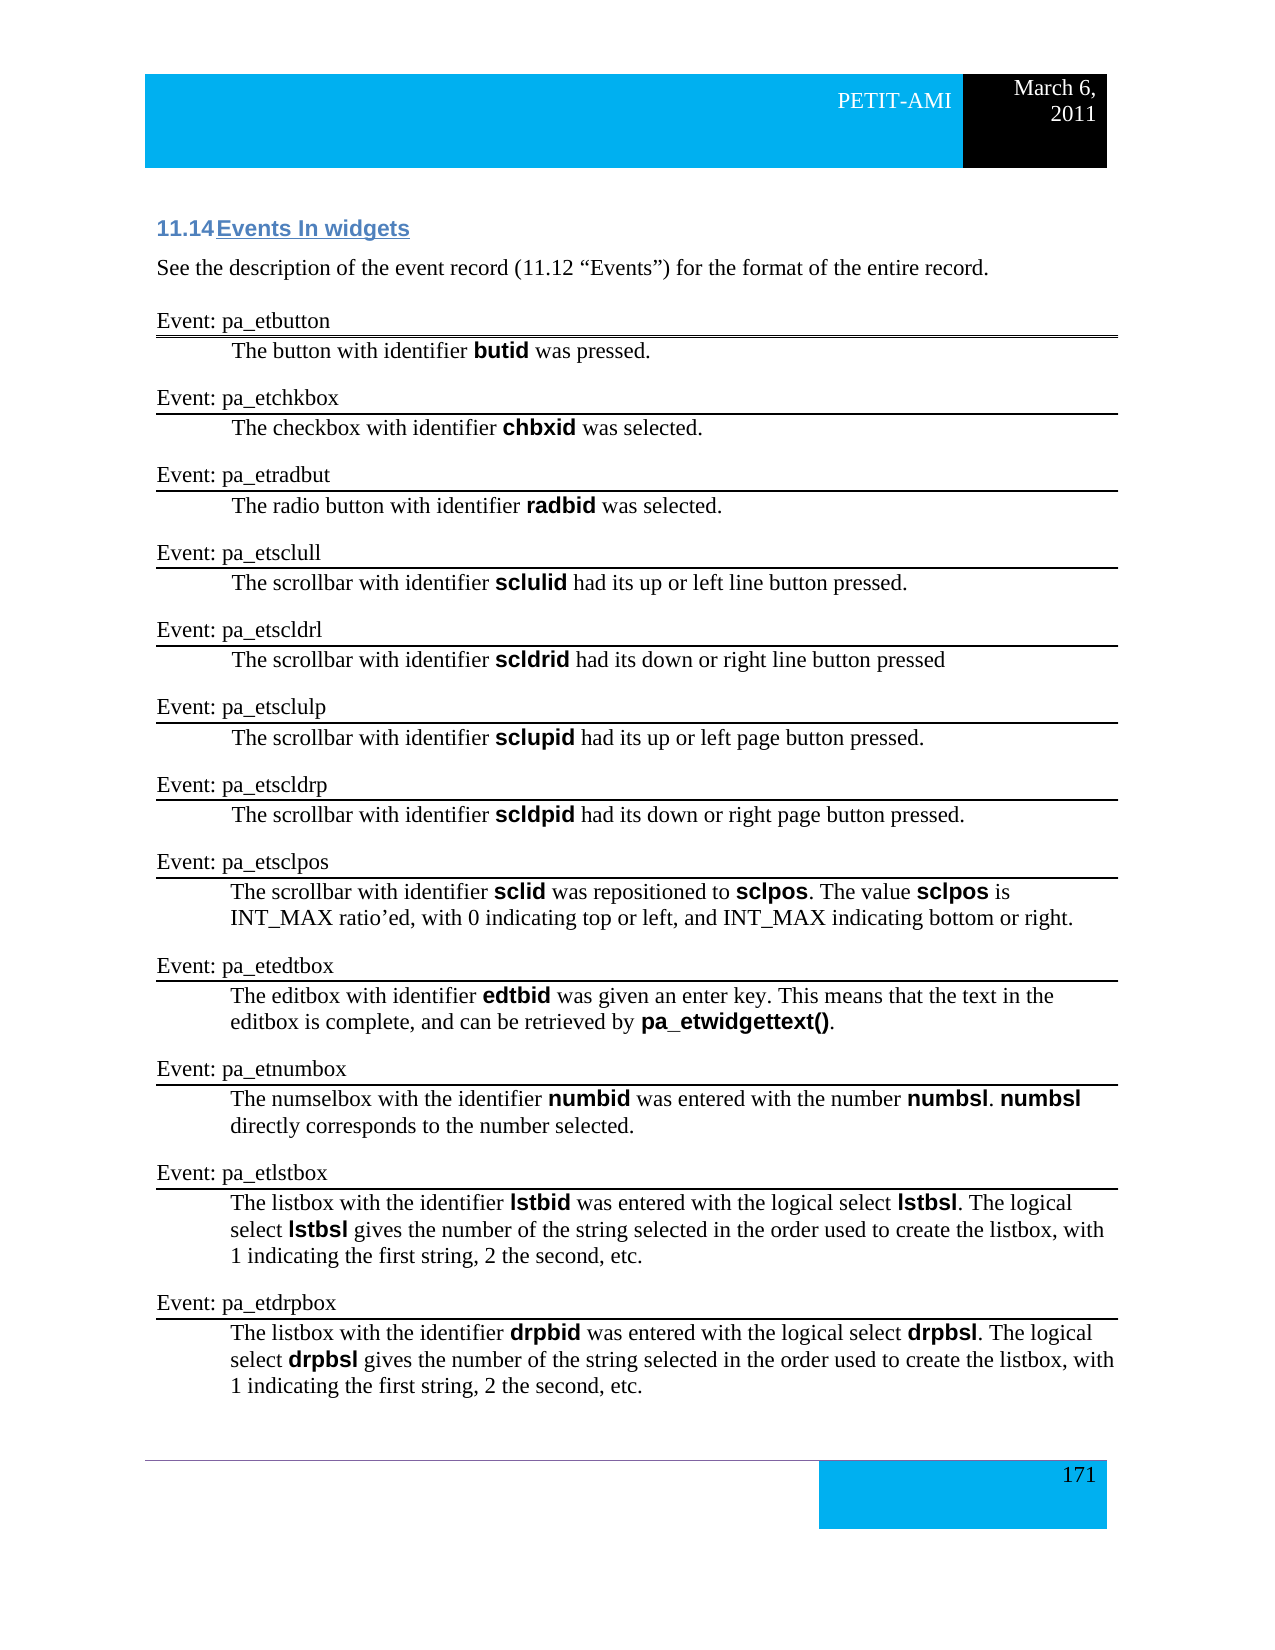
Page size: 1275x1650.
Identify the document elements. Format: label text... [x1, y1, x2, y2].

text The scrollbar with identifier sclulid had its up or left line button pressed. [156, 569, 1118, 595]
text The listbox with the identifier drpbid was entered with the logical select drpbsl. The logical select drpbsl gives the number of the string selected in the order used to create the listbox, with 1 indicating the first string, 2 the second, etc. [230, 1320, 1118, 1398]
text The numselbox with the identifier numbid was entered with the number numbsl. numbsl directly corresponds to the number selected. [230, 1086, 1118, 1138]
text The listbox with the identifier lstbid was entered with the logical select lstbsl. The logical select lstbsl gives the number of the string selected in the order used to create the listbox, with 1 indicating the first string, 2 the second, etc. [230, 1190, 1118, 1268]
text The scrollbar with identifier sclupid had its up or left page button pressed. [156, 724, 1118, 750]
text Event: pa_etradbut [156, 462, 1118, 490]
text Event: pa_etnumbox [156, 1055, 1118, 1084]
text Event: pa_etscldrp [156, 771, 1118, 799]
text The button with identifier butid was pressed. [156, 338, 1118, 363]
text Event: pa_etedtbox [156, 952, 1118, 980]
text Event: pa_etchkbox [156, 384, 1118, 413]
text Event: pa_etsclull [156, 539, 1118, 567]
text The scrollbar with identifier scldrid had its down or right line button pressed [156, 647, 1118, 673]
text Event: pa_etlstbox [156, 1159, 1118, 1188]
text Event: pa_etscldrl [156, 616, 1118, 645]
subtitle Events In widgets [156, 215, 1118, 242]
text The radio button with identifier radbid was selected. [156, 492, 1118, 518]
text See the description of the event record (11.12 “Events”) for the format of the entire record. [156, 254, 1118, 281]
text The scrollbar with identifier scldpid had its down or right page button pressed. [156, 801, 1118, 827]
text The checkbox with identifier chbxid was selected. [156, 415, 1118, 441]
text Event: pa_etdrpbox [156, 1289, 1118, 1318]
text Event: pa_etsclulp [156, 693, 1118, 722]
text The scrollbar with identifier sclid was repositioned to sclpos. The value sclpos is INT_MAX ratio’ed, with 0 indicating top or left, and INT_MAX indicating bottom or right. [230, 879, 1118, 931]
text The editbox with identifier edtbid was given an enter key. This means that the text in the editbox is complete, and can be retrieved by pa_etwidgettext(). [230, 982, 1118, 1034]
text Event: pa_etbutton [156, 307, 1118, 335]
text Event: pa_etsclpos [156, 848, 1118, 877]
